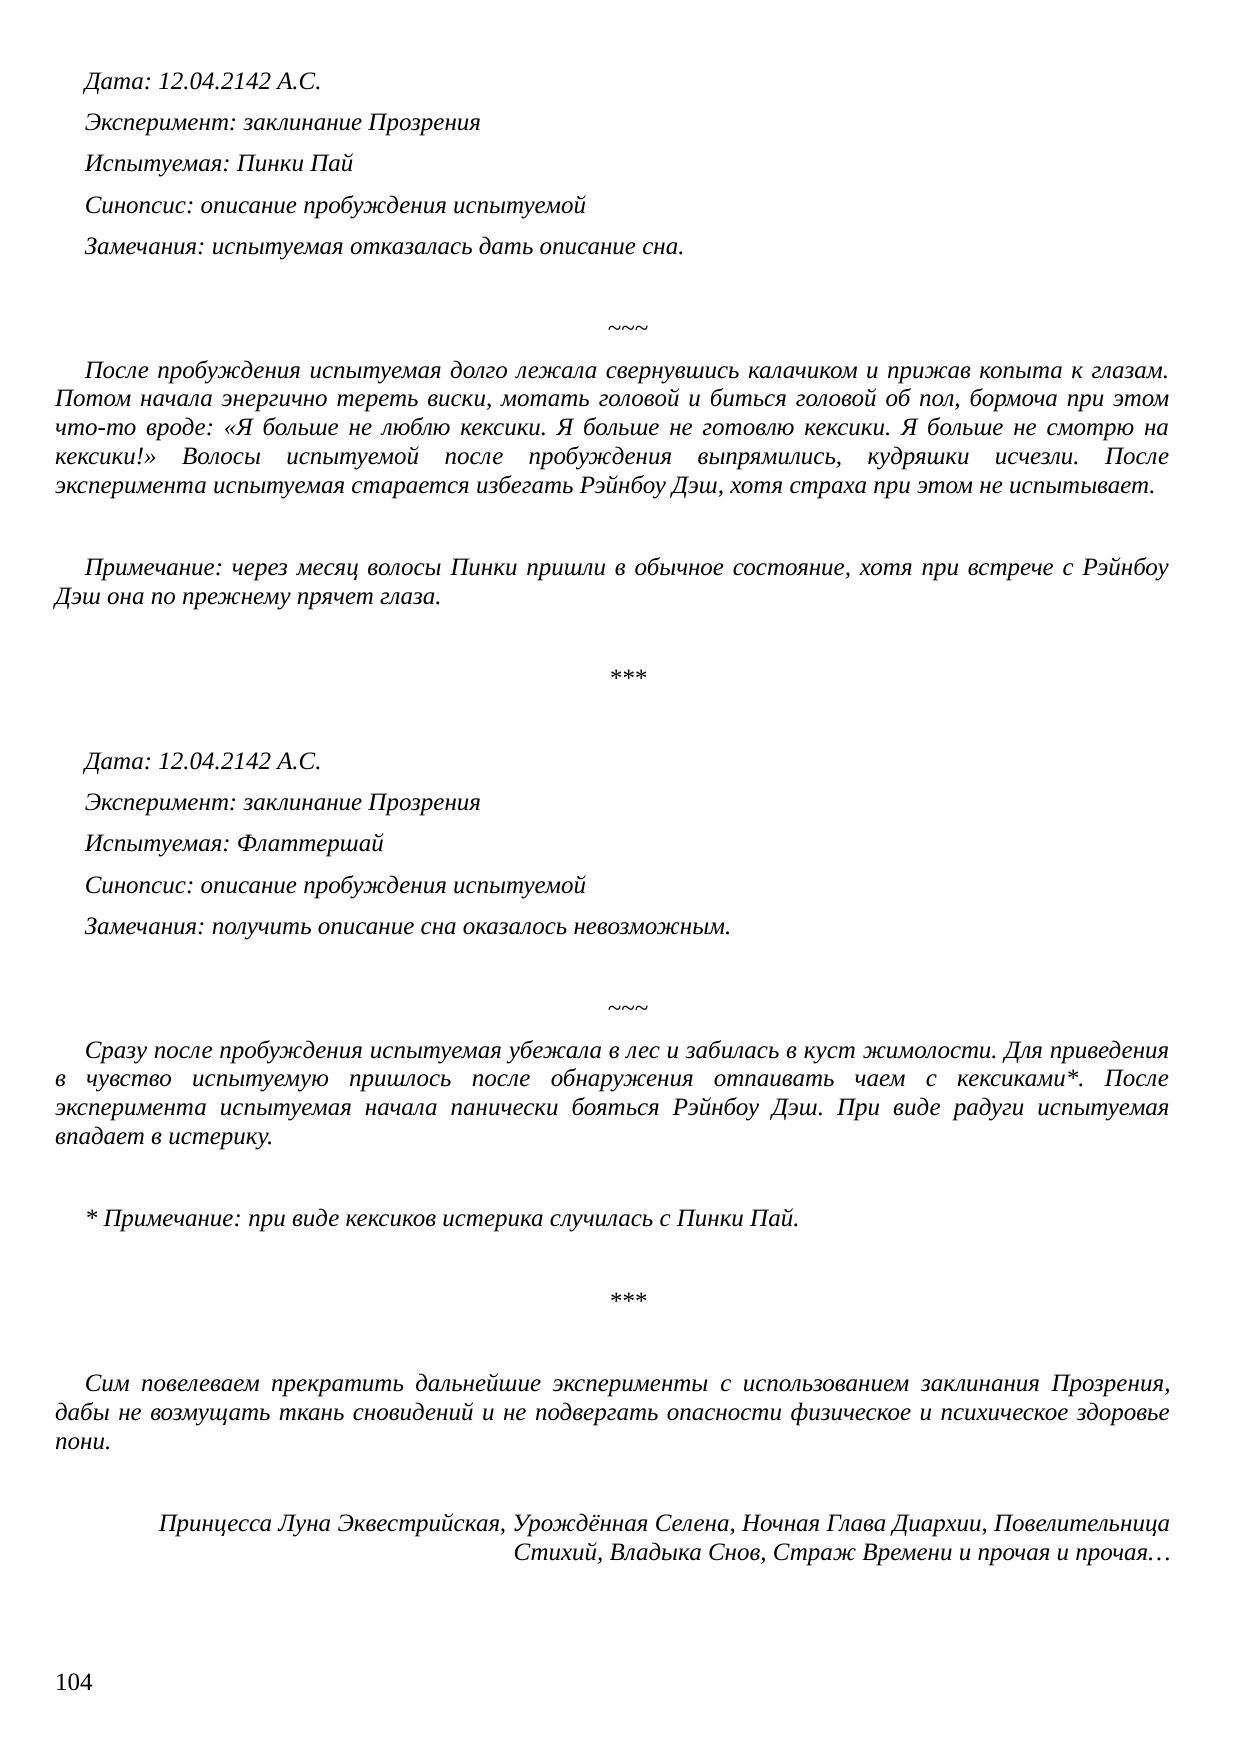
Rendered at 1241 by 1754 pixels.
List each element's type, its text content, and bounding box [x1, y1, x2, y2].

text Эксперимент: заклинание Прозрения [55, 787, 1173, 816]
text *** [55, 1286, 1173, 1315]
text Принцесса Луна Эквестрийская, Урождённая Селена, Ночная Глава Диархии, Повелительница Стихий, Владыка Снов, Страж Времени и прочая и прочая… [55, 1508, 1173, 1566]
text Испытуемая: Пинки Пай [55, 148, 1173, 177]
text Сразу после пробуждения испытуемая убежала в лес и забилась в куст жимолости. Для приведения в чувство испытуемую пришлось после обнаружения отпаивать чаем с кексиками*. После эксперимента испытуемая начала панически бояться Рэйнбоу Дэш. При виде радуги испытуемая впадает в истерику. [55, 1035, 1173, 1150]
text Дата: 12.04.2142 А.С. [55, 746, 1173, 775]
text Замечания: испытуемая отказалась дать описание сна. [55, 231, 1173, 260]
text ~~~ [55, 313, 1173, 342]
text Примечание: через месяц волосы Пинки пришли в обычное состояние, хотя при встрече с Рэйнбоу Дэш она по прежнему прячет глаза. [55, 552, 1173, 610]
text Эксперимент: заклинание Прозрения [55, 107, 1173, 136]
text Дата: 12.04.2142 А.С. [55, 66, 1173, 95]
text Синопсис: описание пробуждения испытуемой [55, 190, 1173, 218]
text Замечания: получить описание сна оказалось невозможным. [55, 911, 1173, 940]
text После пробуждения испытуемая долго лежала свернувшись калачиком и прижав копыта к глазам. Потом начала энергично тереть виски, мотать головой и биться головой об пол, бормоча при этом что-то вроде: «Я больше не люблю кексики. Я больше не готовлю кексики. Я больше не смотрю на кексики!» Волосы испытуемой после пробуждения выпрямились, кудряшки исчезли. После эксперимента испытуемая старается избегать Рэйнбоу Дэш, хотя страха при этом не испытывает. [55, 355, 1173, 498]
text ~~~ [55, 993, 1173, 1022]
text * Примечание: при виде кексиков истерика случилась с Пинки Пай. [55, 1203, 1173, 1232]
text Испытуемая: Флаттершай [55, 828, 1173, 857]
text *** [55, 663, 1173, 692]
text Синопсис: описание пробуждения испытуемой [55, 870, 1173, 898]
text Сим повелеваем прекратить дальнейшие эксперименты с использованием заклинания Прозрения, дабы не возмущать ткань сновидений и не подвергать опасности физическое и психическое здоровье пони. [55, 1368, 1173, 1455]
